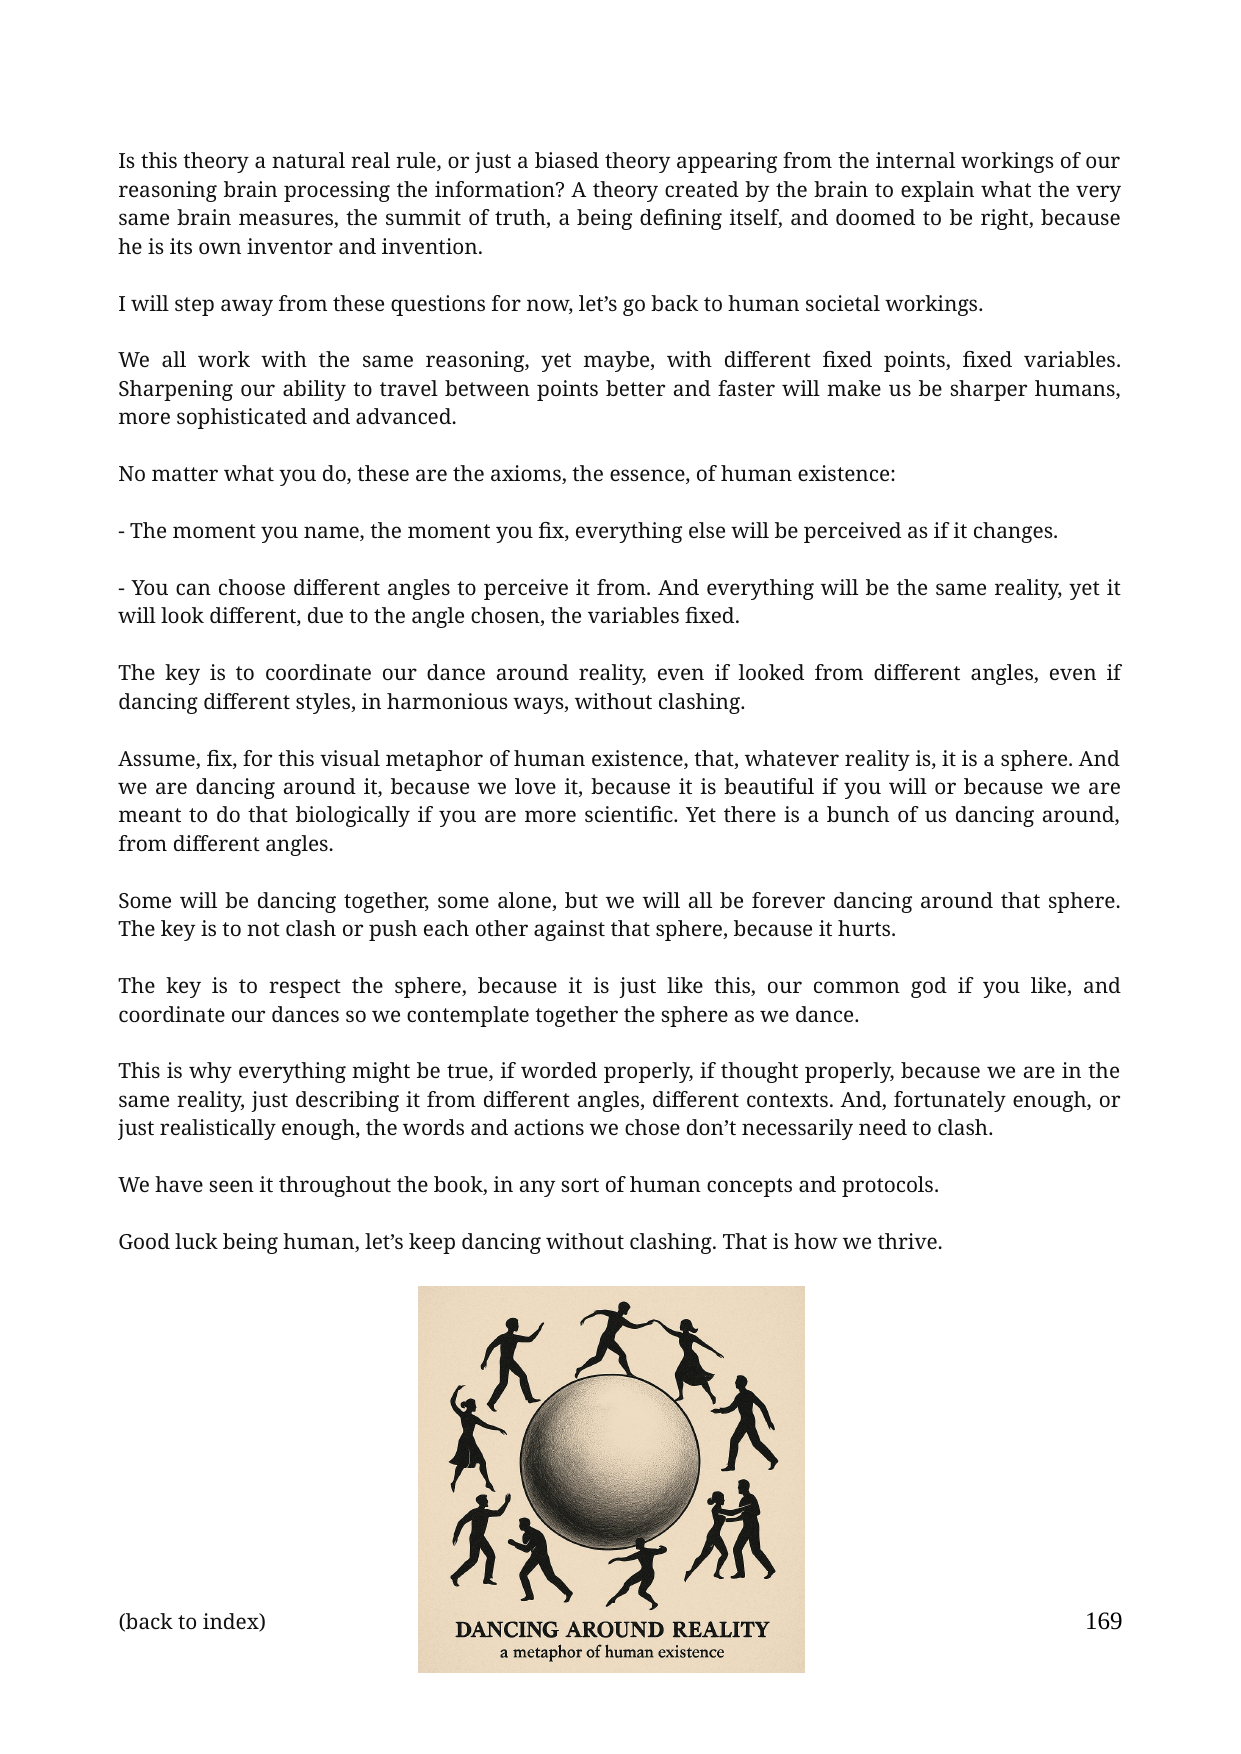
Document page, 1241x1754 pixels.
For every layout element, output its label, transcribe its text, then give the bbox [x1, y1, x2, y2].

text This is why everything might be true, if worded properly, if thought properly, because we are in the same reality, just describing it from different angles, different contexts. And, fortunately enough, or just realistically enough, the words and actions we chose don’t necessarily need to clash. [118, 1057, 1122, 1142]
picture [418, 1286, 805, 1673]
text Good luck being human, let’s keep dancing without clashing. That is how we thrive. [118, 1227, 1122, 1256]
text Assume, fix, for this visual metaphor of human existence, that, whatever reality is, it is a sphere. And we are dancing around it, because we love it, because it is beautiful if you will or because we are meant to do that biologically if you are more scientific. Yet there is a bunch of us dancing around, from different angles. [118, 744, 1122, 857]
text - You can choose different angles to perceive it from. And everything will be the same reality, yet it will look different, due to the angle chosen, the variables fixed. [118, 573, 1122, 630]
text No matter what you do, these are the axioms, the essence, of human existence: [118, 459, 1122, 488]
text I will step away from these questions for now, let’s go back to human societal workings. [118, 289, 1122, 317]
text We have seen it throughout the book, in any sort of human concepts and protocols. [118, 1170, 1122, 1199]
text The key is to respect the sphere, because it is just like this, our common god if you like, and coordinate our dances so we contemplate together the sphere as we dance. [118, 971, 1122, 1028]
text Is this theory a natural real rule, or just a biased theory appearing from the internal workings of our reasoning brain processing the information? A theory created by the brain to explain what the very same brain measures, the summit of truth, a being defining itself, and doomed to be right, because he is its own inventor and invention. [118, 147, 1122, 260]
text The key is to coordinate our dance around reality, even if looked from different angles, even if dancing different styles, in harmonious ways, without clashing. [118, 658, 1122, 715]
text We all work with the same reasoning, yet maybe, with different fixed points, fixed variables. Sharpening our ability to travel between points better and faster will make us be sharper humans, more sophisticated and advanced. [118, 346, 1122, 431]
text - The moment you name, the moment you fix, everything else will be perceived as if it changes. [118, 516, 1122, 545]
text Some will be dancing together, some alone, but we will all be forever dancing around that sphere. The key is to not clash or push each other against that sphere, because it hurts. [118, 886, 1122, 943]
